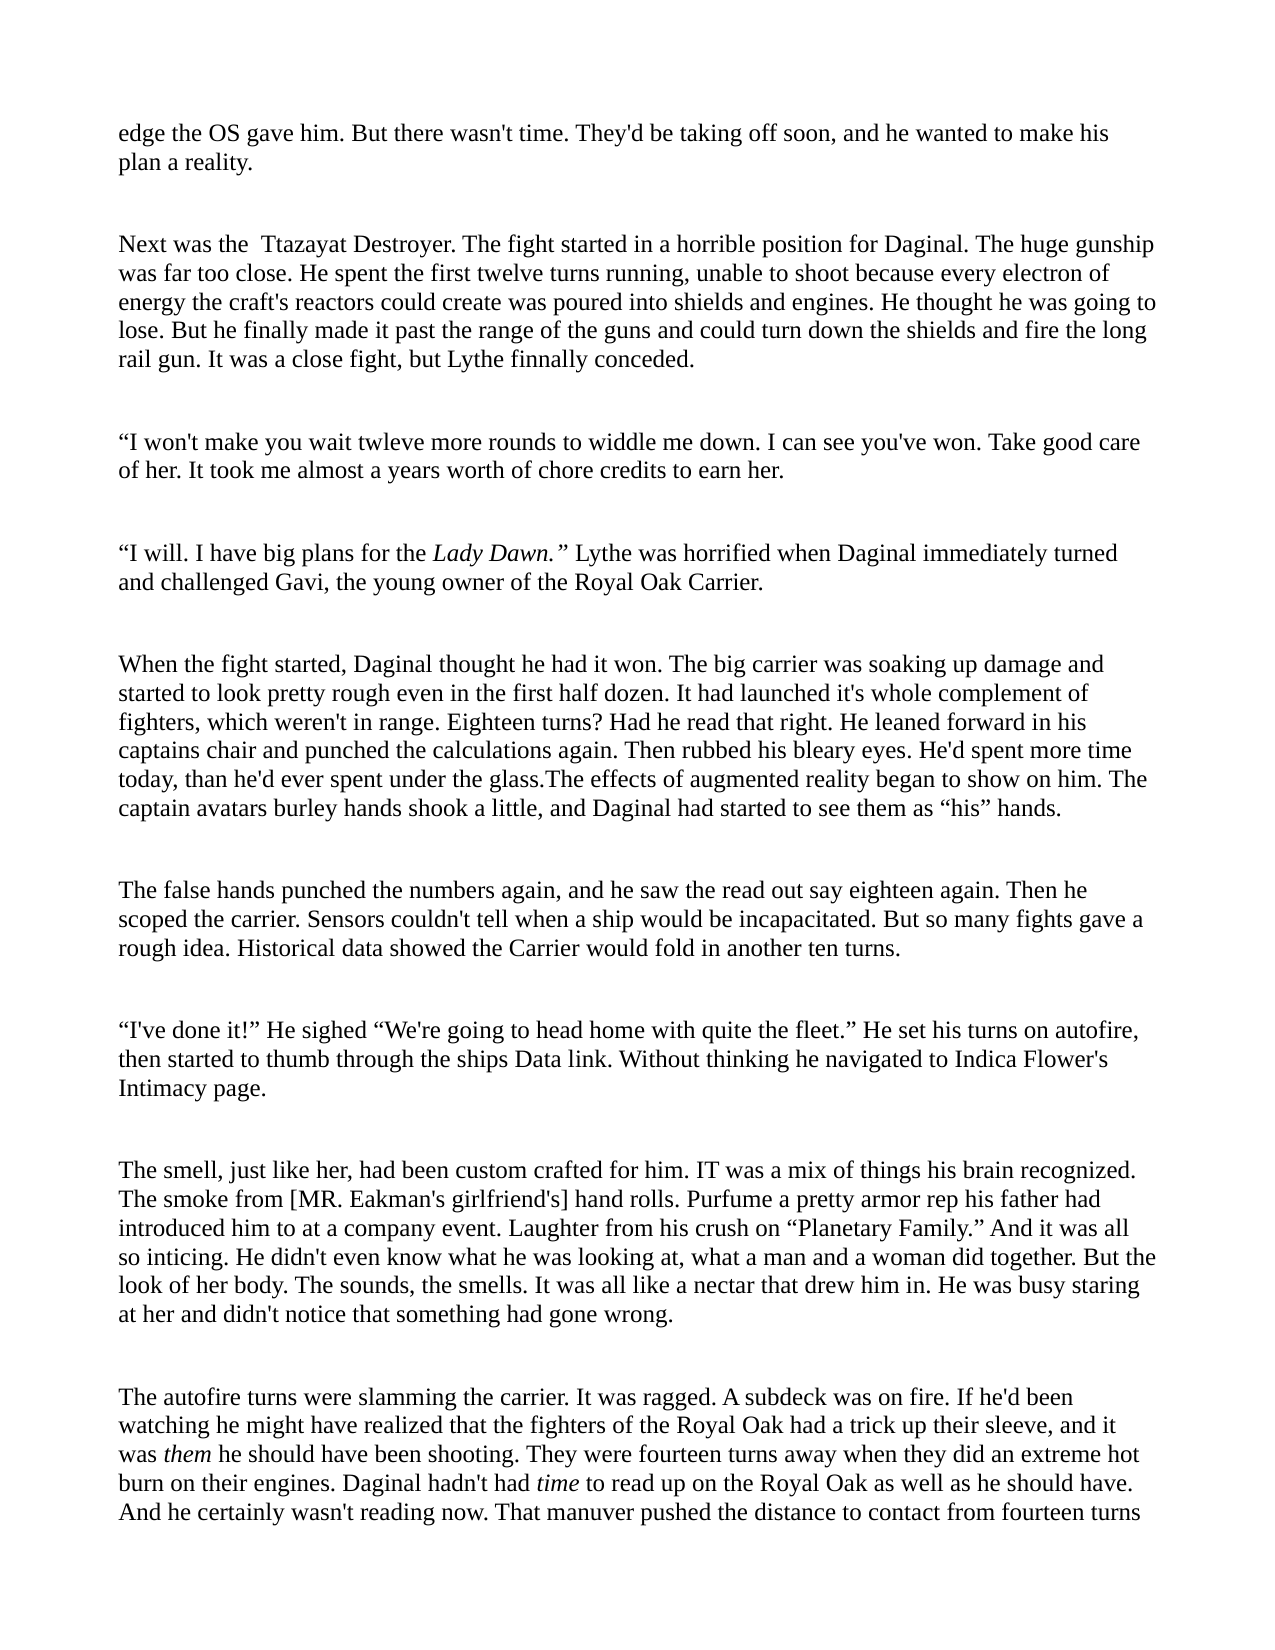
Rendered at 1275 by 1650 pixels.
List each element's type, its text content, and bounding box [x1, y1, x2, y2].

text When the fight started, Daginal thought he had it won. The big carrier was soaking up damage and started to look pretty rough even in the first half dozen. It had launched it's whole complement of fighters, which weren't in range. Eighteen turns? Had he read that right. He leaned forward in his captains chair and punched the calculations again. Then rubbed his bleary eyes. He'd spent more time today, than he'd ever spent under the glass.The effects of augmented reality began to show on him. The captain avatars burley hands shook a little, and Daginal had started to see them as “his” hands. [118, 649, 1157, 822]
text The smell, just like her, had been custom crafted for him. IT was a mix of things his brain recognized. The smoke from [MR. Eakman's girlfriend's] hand rolls. Purfume a pretty armor rep his father had introduced him to at a company event. Laughter from his crush on “Planetary Family.” And it was all so inticing. He didn't even know what he was looking at, what a man and a woman did together. But the look of her body. The sounds, the smells. It was all like a nectar that drew him in. He was busy staring at her and didn't notice that something had gone wrong. [118, 1156, 1157, 1328]
text “I will. I have big plans for the Lady Dawn.” Lythe was horrified when Daginal immediately turned and challenged Gavi, the young owner of the Royal Oak Carrier. [118, 538, 1157, 596]
text The false hands punched the numbers again, and he saw the read out say eighteen again. Then he scoped the carrier. Sensors couldn't tell when a ship would be incapacitated. But so many fights gave a rough idea. Historical data showed the Carrier would fold in another ten turns. [118, 876, 1157, 962]
text “I've done it!” He sighed “We're going to head home with quite the fleet.” He set his turns on autofire, then started to thumb through the ships Data link. Without thinking he navigated to Indica Flower's Intimacy page. [118, 1016, 1157, 1102]
text Next was the Ttazayat Destroyer. The fight started in a horrible position for Daginal. The huge gunship was far too close. He spent the first twelve turns running, unable to shoot because every electron of energy the craft's reactors could create was poured into shields and engines. He thought he was going to lose. But he finally made it past the range of the guns and could turn down the shields and fire the long rail gun. It was a close fight, but Lythe finnally conceded. [118, 229, 1157, 373]
text edge the OS gave him. But there wasn't time. They'd be taking off soon, and he wanted to make his plan a reality. [118, 118, 1157, 176]
text The autofire turns were slamming the carrier. It was ragged. A subdeck was on fire. If he'd been watching he might have realized that the fighters of the Royal Oak had a trick up their sleeve, and it was them he should have been shooting. They were fourteen turns away when they did an extreme hot burn on their engines. Daginal hadn't had time to read up on the Royal Oak as well as he should have. And he certainly wasn't reading now. That manuver pushed the distance to contact from fourteen turns [118, 1382, 1157, 1526]
text “I won't make you wait twleve more rounds to widdle me down. I can see you've won. Take good care of her. It took me almost a years worth of chore credits to earn her. [118, 427, 1157, 484]
